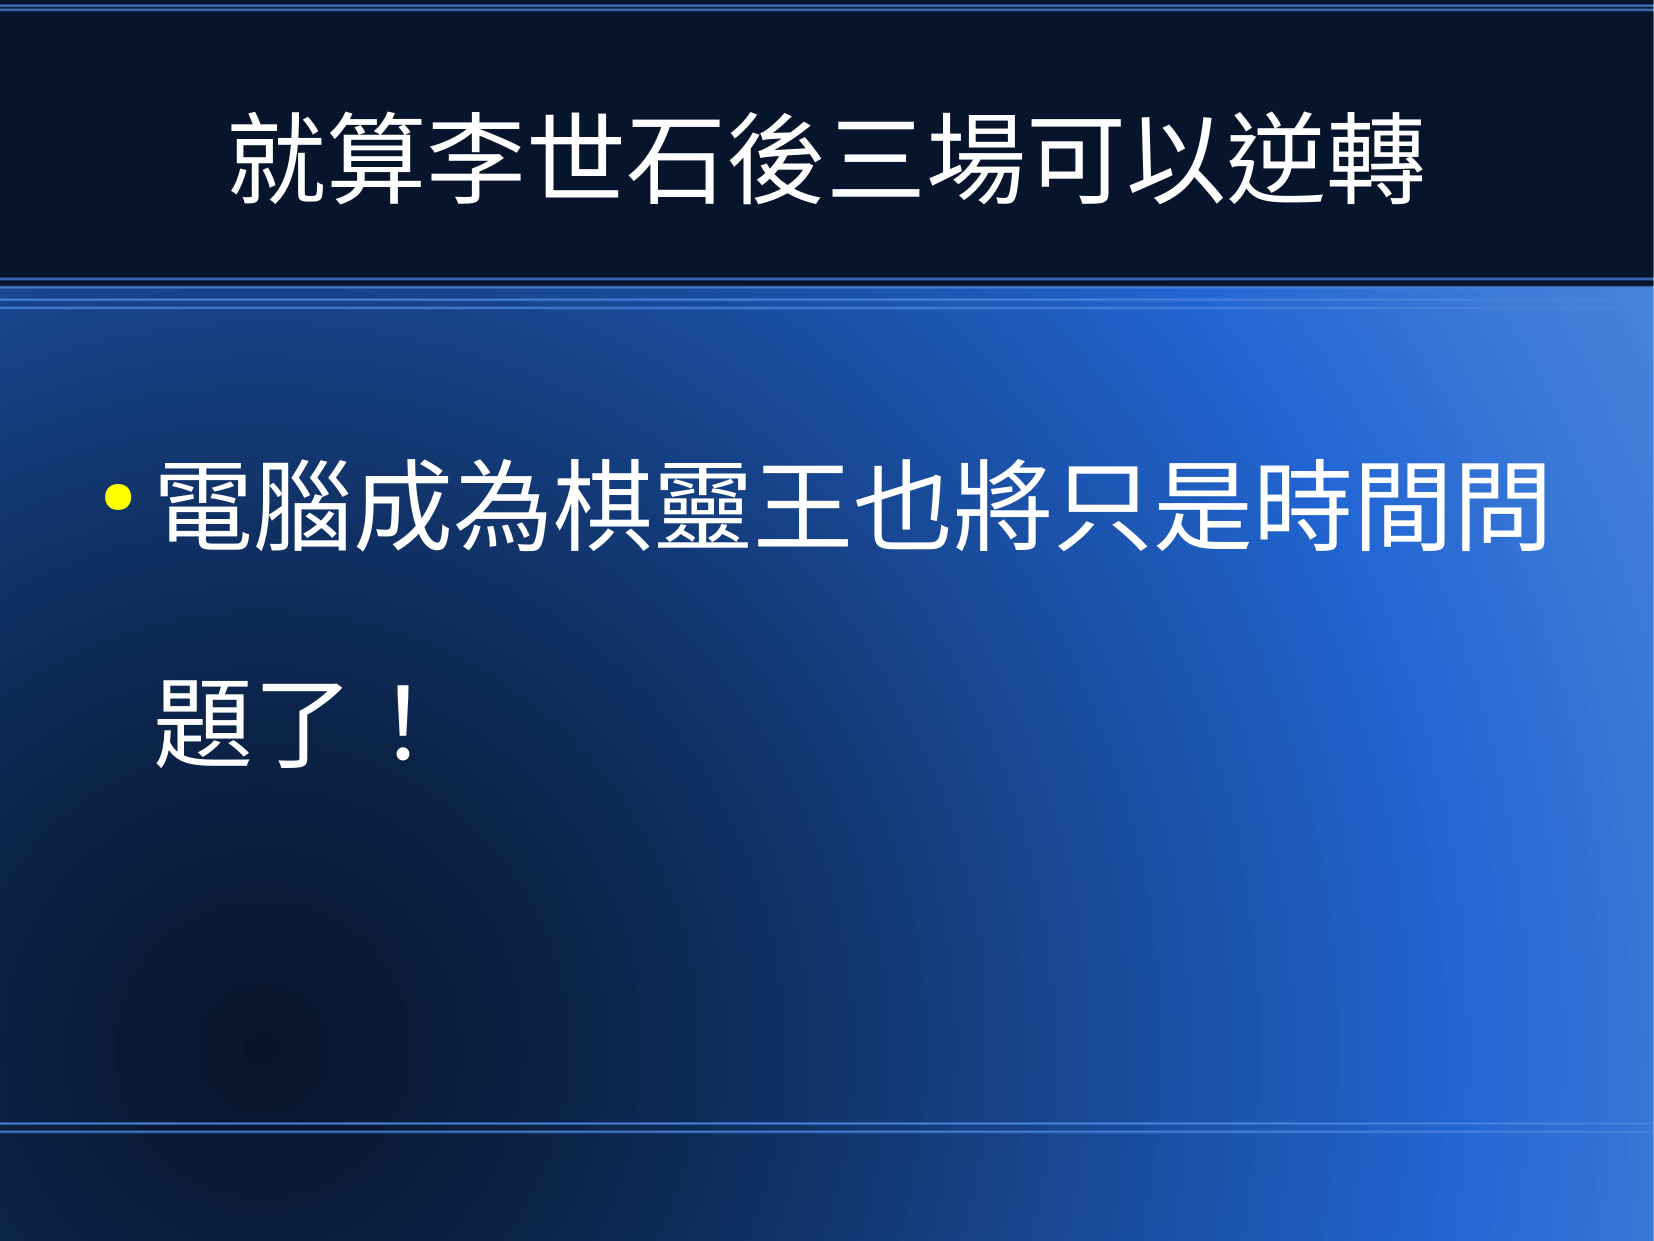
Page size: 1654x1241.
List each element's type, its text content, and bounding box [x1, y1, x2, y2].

picture [0, 0, 1654, 1241]
title 就算李世石後三場可以逆轉 [82, 49, 1571, 257]
list 電腦成為棋靈王也將只是時間問題了！ [82, 355, 1571, 1241]
